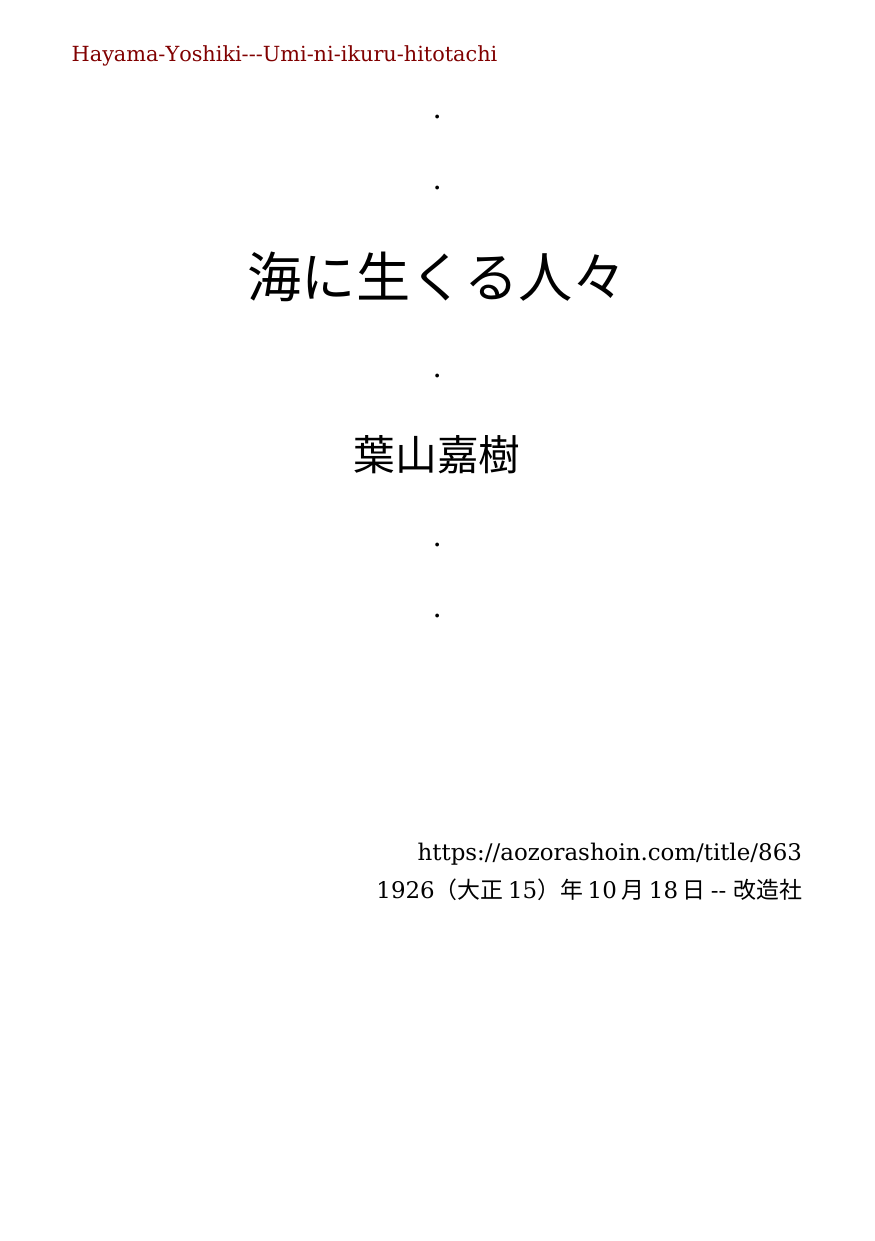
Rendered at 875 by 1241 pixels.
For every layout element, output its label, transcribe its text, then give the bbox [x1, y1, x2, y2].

subtitle . [36, 591, 838, 625]
subtitle . [36, 350, 838, 384]
subtitle . [36, 163, 838, 197]
subtitle 葉山嘉樹 [36, 422, 838, 482]
subtitle 海に生くる人々 [36, 234, 838, 313]
text https://aozorashoin.com/title/863 [72, 839, 802, 866]
subtitle . [36, 519, 838, 553]
subtitle . [36, 91, 838, 125]
text Hayama-Yoshiki---Umi-ni-ikuru-hitotachi [71, 42, 803, 66]
text 1926（大正15）年10月18日 -- 改造社 [72, 871, 802, 905]
